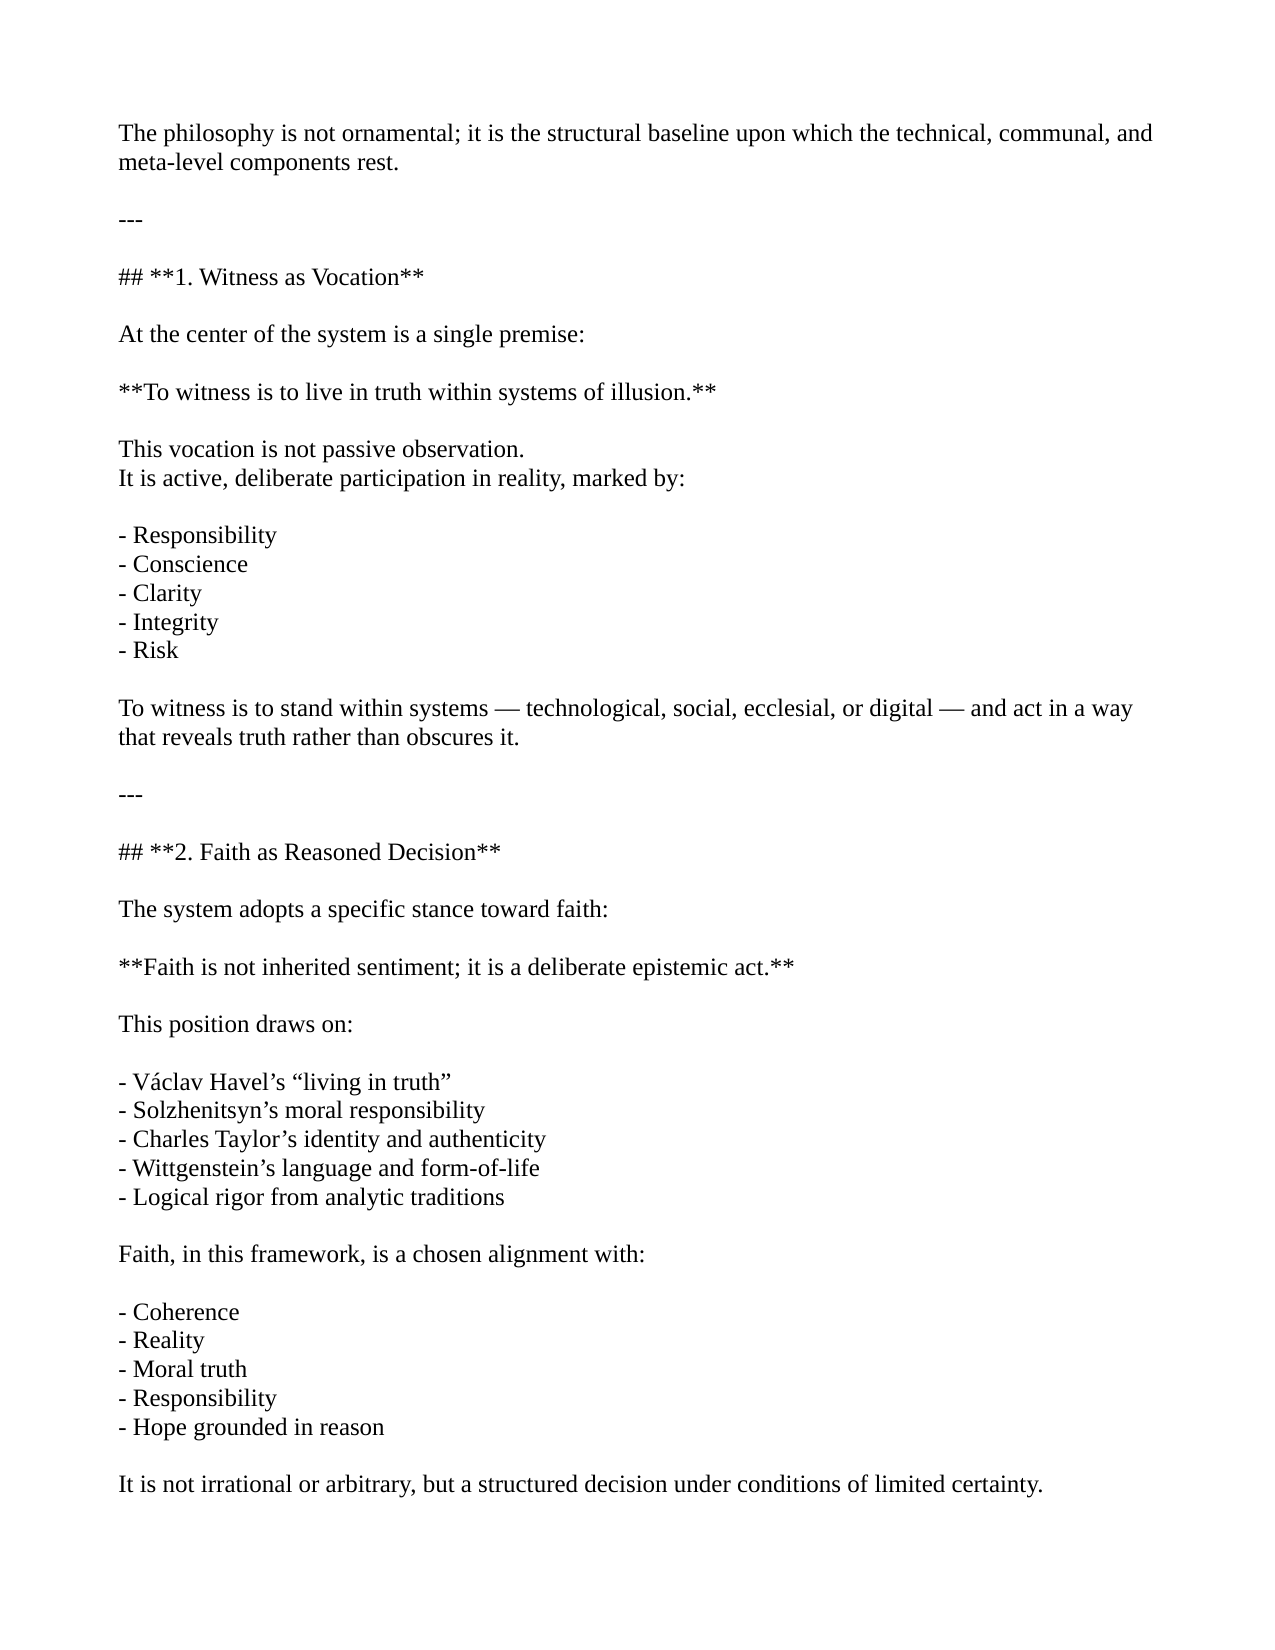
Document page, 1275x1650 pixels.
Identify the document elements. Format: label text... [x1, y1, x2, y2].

text --- [118, 779, 1157, 808]
text - Reality [118, 1326, 1157, 1354]
text To witness is to stand within systems — technological, social, ecclesial, or digital — and act in a way that reveals truth rather than obscures it. [118, 693, 1157, 751]
text --- [118, 204, 1157, 233]
text **To witness is to live in truth within systems of illusion.** [118, 377, 1157, 406]
text This position draws on: [118, 1009, 1157, 1038]
text This vocation is not passive observation. [118, 434, 1157, 463]
text It is not irrational or arbitrary, but a structured decision under conditions of limited certainty. [118, 1469, 1157, 1498]
text It is active, deliberate participation in reality, marked by: [118, 463, 1157, 492]
text - Moral truth [118, 1354, 1157, 1383]
text - Risk [118, 636, 1157, 664]
text - Clarity [118, 578, 1157, 607]
text - Conscience [118, 549, 1157, 578]
text Faith, in this framework, is a chosen alignment with: [118, 1239, 1157, 1268]
text - Logical rigor from analytic traditions [118, 1182, 1157, 1211]
text - Responsibility [118, 521, 1157, 549]
text The philosophy is not ornamental; it is the structural baseline upon which the technical, communal, and meta-level components rest. [118, 118, 1157, 176]
text - Coherence [118, 1297, 1157, 1326]
text - Integrity [118, 607, 1157, 636]
text - Charles Taylor’s identity and authenticity [118, 1124, 1157, 1153]
text ## **1. Witness as Vocation** [118, 262, 1157, 291]
text - Responsibility [118, 1383, 1157, 1412]
text - Václav Havel’s “living in truth” [118, 1067, 1157, 1096]
text At the center of the system is a single premise: [118, 319, 1157, 348]
text - Wittgenstein’s language and form-of-life [118, 1153, 1157, 1182]
text - Hope grounded in reason [118, 1412, 1157, 1441]
text The system adopts a specific stance toward faith: [118, 894, 1157, 923]
text - Solzhenitsyn’s moral responsibility [118, 1096, 1157, 1124]
text ## **2. Faith as Reasoned Decision** [118, 837, 1157, 866]
text **Faith is not inherited sentiment; it is a deliberate epistemic act.** [118, 952, 1157, 981]
